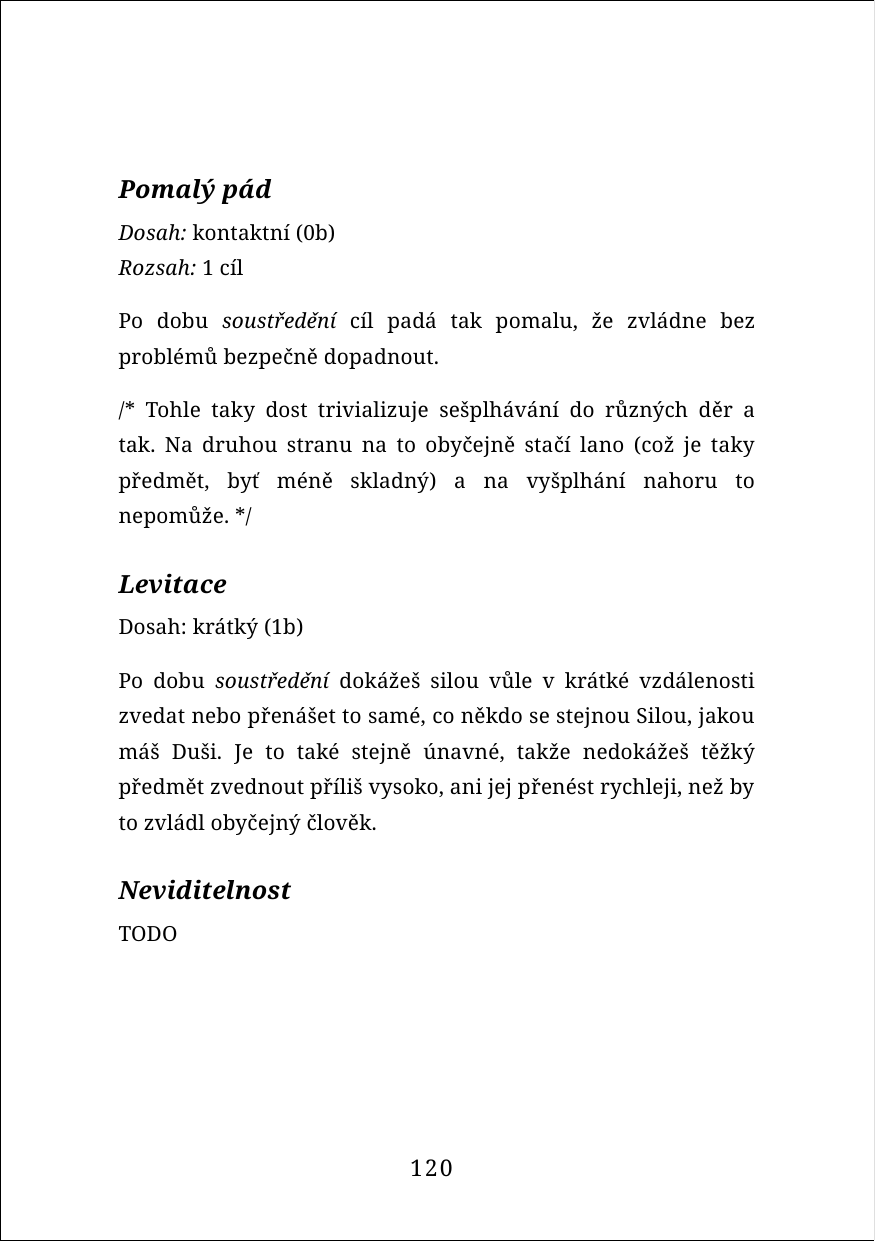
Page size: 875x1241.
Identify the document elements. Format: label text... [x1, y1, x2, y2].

text Dosah: kontaktní (0b) Rozsah: 1 cíl [118, 218, 756, 282]
subtitle Pomalý pád [118, 172, 756, 206]
text /* Tohle taky dost trivializuje sešplhávání do různých děr a tak. Na druhou stranu na to obyčejně stačí lano (což je taky předmět, byť méně skladný) a na vyšplhání nahoru to nepomůže. */ [118, 395, 756, 530]
subtitle Levitace [118, 567, 756, 601]
text TODO [118, 919, 756, 947]
text Po dobu soustředění cíl padá tak pomalu, že zvládne bez problémů bezpečně dopadnout. [118, 306, 756, 370]
subtitle Neviditelnost [118, 873, 756, 907]
text Po dobu soustředění dokážeš silou vůle v krátké vzdálenosti zvedat nebo přenášet to samé, co někdo se stejnou Silou, jakou máš Duši. Je to také stejně únavné, takže nedokážeš těžký předmět zvednout příliš vysoko, ani jej přenést rychleji, než by to zvládl obyčejný člověk. [118, 666, 756, 836]
text Dosah: krátký (1b) [118, 612, 756, 641]
